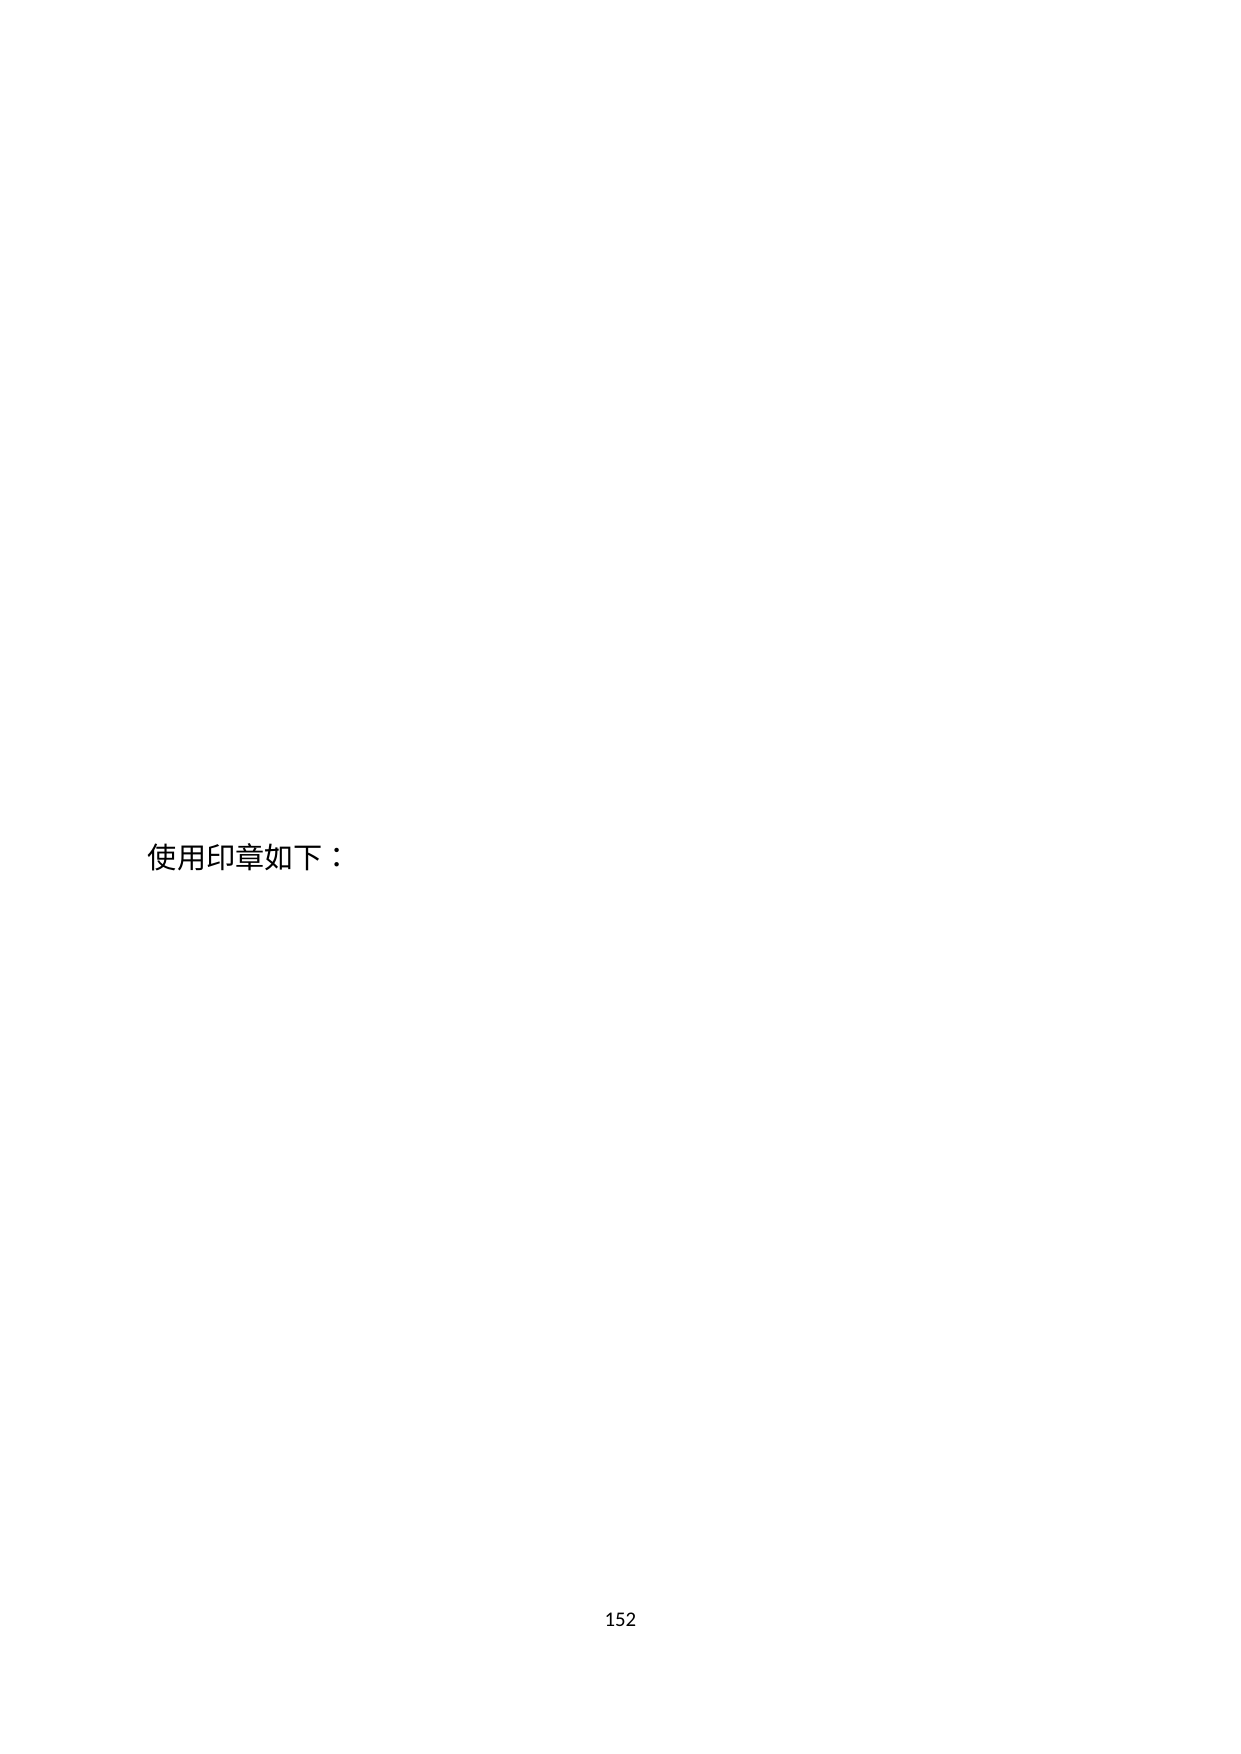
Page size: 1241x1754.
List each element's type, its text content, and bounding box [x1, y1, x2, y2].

text 使用印章如下： [148, 814, 1092, 877]
